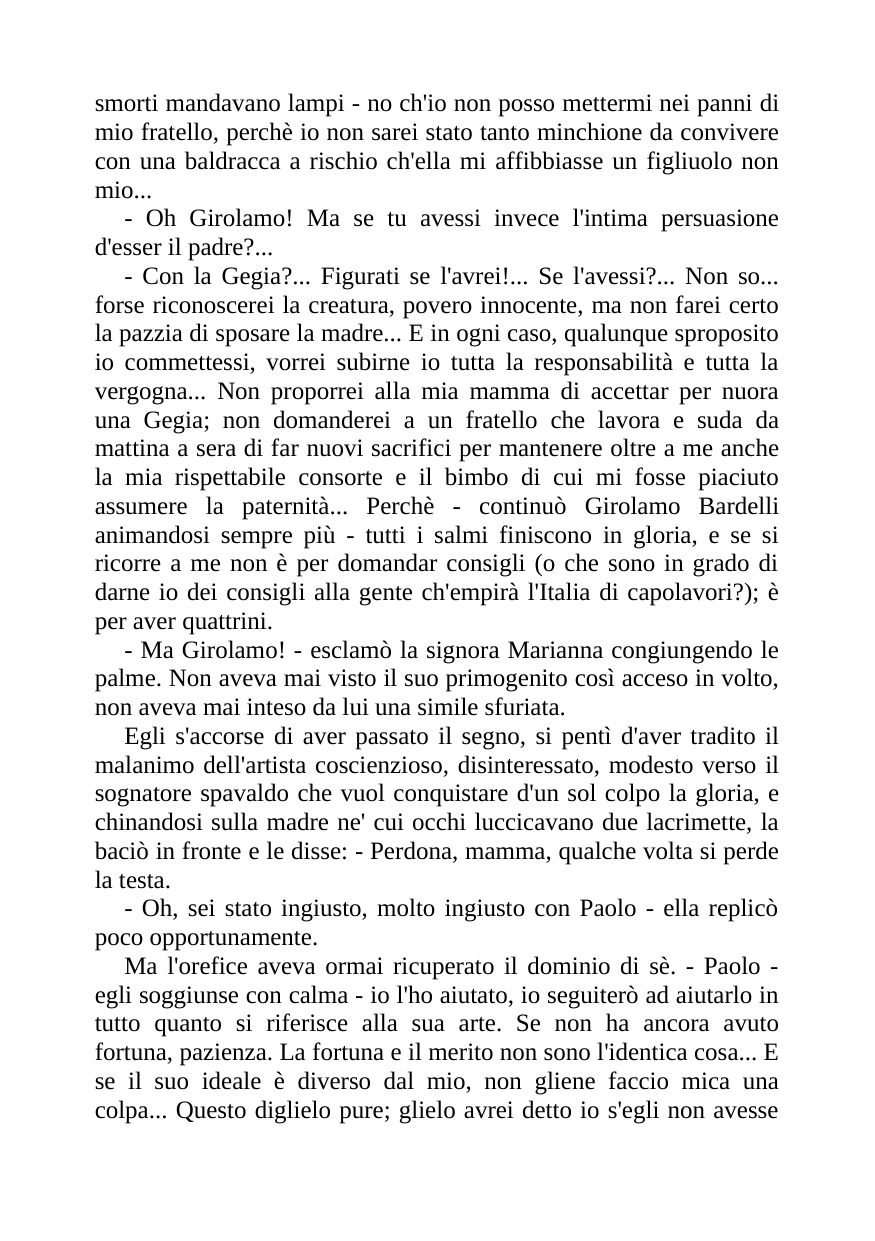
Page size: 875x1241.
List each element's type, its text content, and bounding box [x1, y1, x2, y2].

text Ma l'orefice aveva ormai ricuperato il dominio di sè. - Paolo - egli soggiunse con calma - io l'ho aiutato, io seguiterò ad aiutarlo in tutto quanto si riferisce alla sua arte. Se non ha ancora avuto fortuna, pazienza. La fortuna e il merito non sono l'identica cosa... E se il suo ideale è diverso dal mio, non gliene faccio mica una colpa... Questo diglielo pure; glielo avrei detto io s'egli non avesse [94, 951, 779, 1123]
text - Con la Gegia?... Figurati se l'avrei!... Se l'avessi?... Non so... forse riconoscerei la creatura, povero innocente, ma non farei certo la pazzia di sposare la madre... E in ogni caso, qualunque sproposito io commettessi, vorrei subirne io tutta la responsabilità e tutta la vergogna... Non proporrei alla mia mamma di accettar per nuora una Gegia; non domanderei a un fratello che lavora e suda da mattina a sera di far nuovi sacrifici per mantenere oltre a me anche la mia rispettabile consorte e il bimbo di cui mi fosse piaciuto assumere la paternità... Perchè - continuò Girolamo Bardelli animandosi sempre più - tutti i salmi finiscono in gloria, e se si ricorre a me non è per domandar consigli (o che sono in grado di darne io dei consigli alla gente ch'empirà l'Italia di capolavori?); è per aver quattrini. [94, 261, 779, 635]
text smorti mandavano lampi - no ch'io non posso mettermi nei panni di mio fratello, perchè io non sarei stato tanto minchione da convivere con una baldracca a rischio ch'ella mi affibbiasse un figliuolo non mio... [94, 88, 779, 203]
text Egli s'accorse di aver passato il segno, si pentì d'aver tradito il malanimo dell'artista coscienzioso, disinteressato, modesto verso il sognatore spavaldo che vuol conquistare d'un sol colpo la gloria, e chinandosi sulla madre ne' cui occhi luccicavano due lacrimette, la baciò in fronte e le disse: - Perdona, mamma, qualche volta si perde la testa. [94, 721, 779, 893]
text - Ma Girolamo! - esclamò la signora Marianna congiungendo le palme. Non aveva mai visto il suo primogenito così acceso in volto, non aveva mai inteso da lui una simile sfuriata. [94, 635, 779, 721]
text - Oh, sei stato ingiusto, molto ingiusto con Paolo - ella replicò poco opportunamente. [94, 893, 779, 951]
text - Oh Girolamo! Ma se tu avessi invece l'intima persuasione d'esser il padre?... [94, 203, 779, 261]
